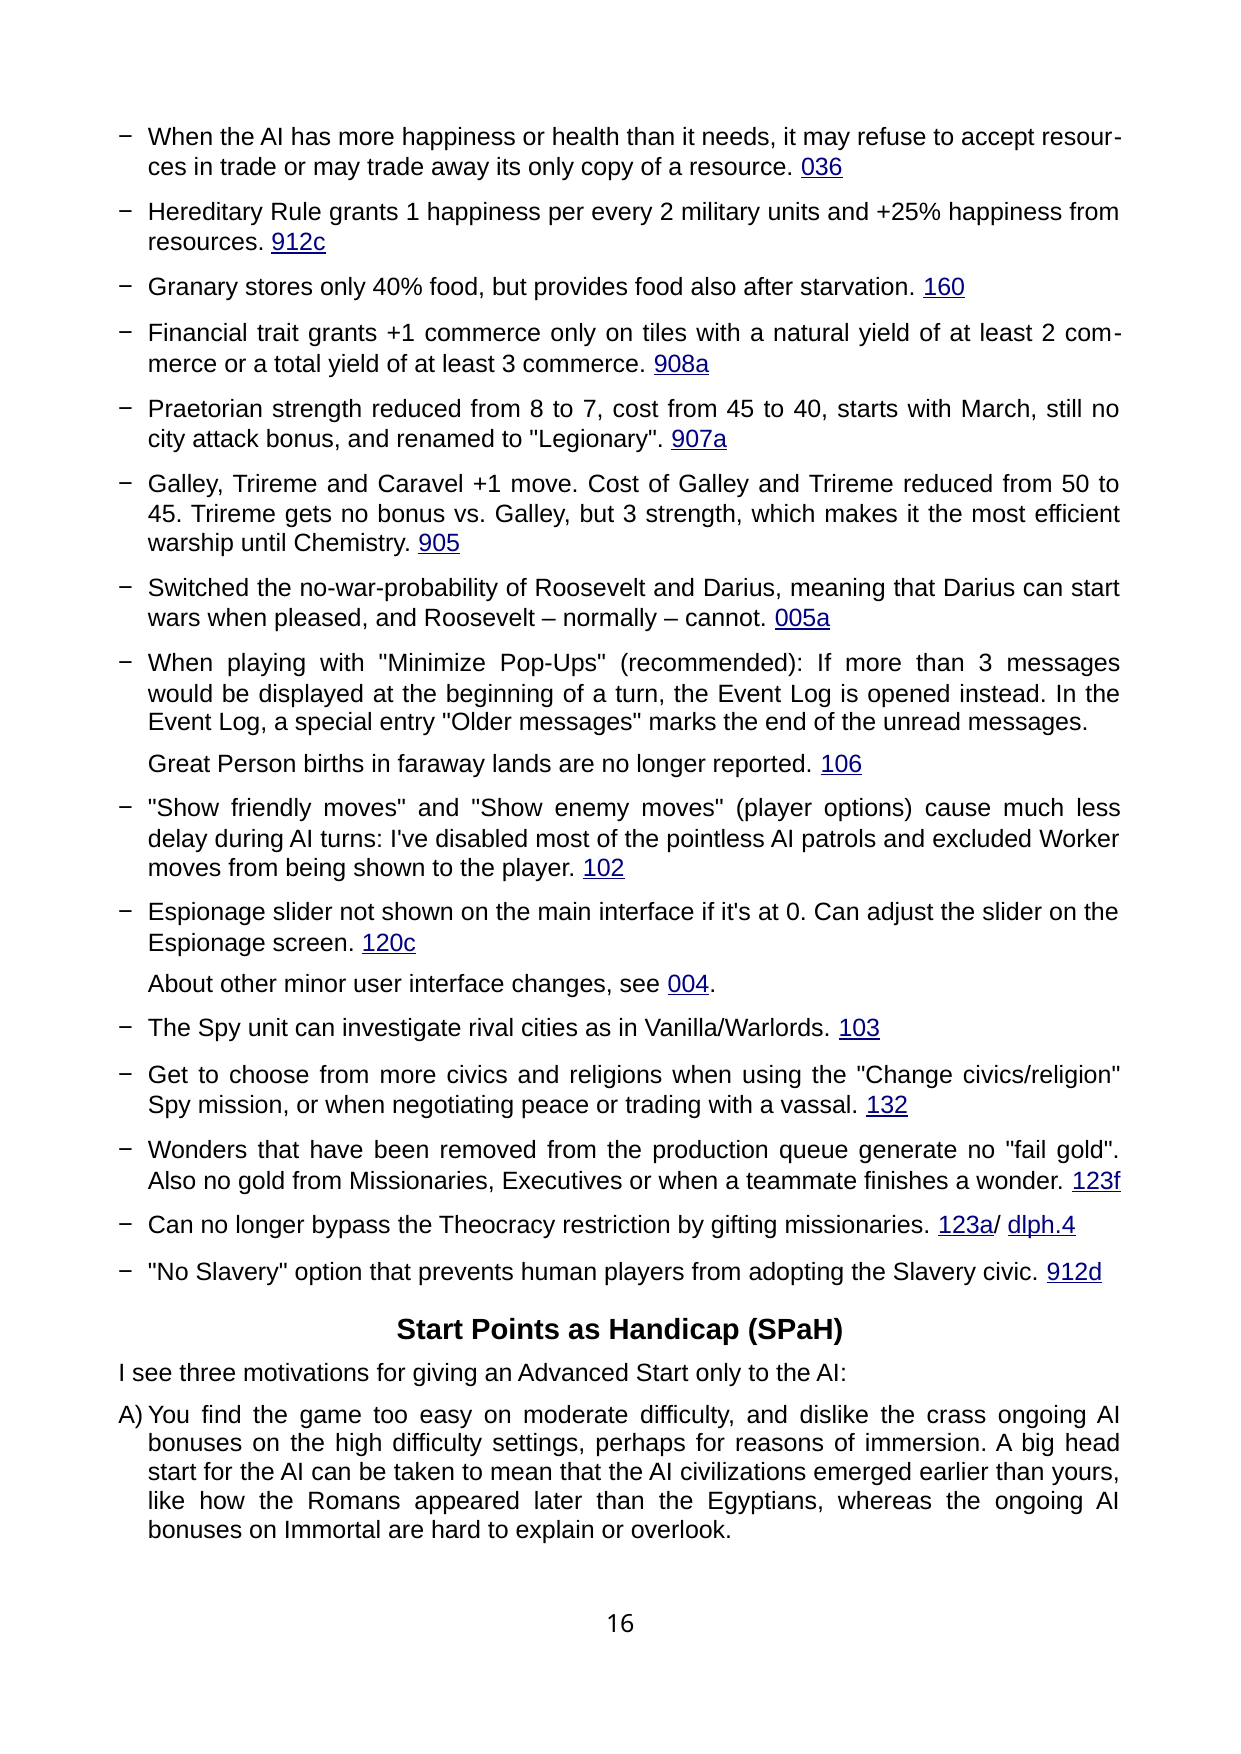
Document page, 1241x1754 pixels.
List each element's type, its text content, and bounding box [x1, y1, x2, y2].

list When the AI has more happiness or health than it needs, it may refuse to accept resour­ces in trade or may trade away its only copy of a resource. 036 [118, 118, 1122, 181]
subtitle Start Points as Handicap (SPaH) [118, 1312, 1122, 1346]
list About other minor user interface changes, see 004. [118, 969, 1122, 998]
list Financial trait grants +1 commerce only on tiles with a natural yield of at least 2 com­merce or a total yield of at least 3 commerce. 908a [118, 315, 1122, 378]
list "Show friendly moves" and "Show enemy moves" (player options) cause much less delay during AI turns: I've disabled most of the pointless AI patrols and excluded Worker moves from being shown to the player. 102 [118, 790, 1122, 881]
list Hereditary Rule grants 1 happiness per every 2 military units and +25% happiness from resources. 912c [118, 193, 1122, 256]
list Galley, Trireme and Caravel +1 move. Cost of Galley and Trireme reduced from 50 to 45. Trireme gets no bonus vs. Galley, but 3 strength, which makes it the most efficient warship until Chemistry. 905 [118, 465, 1122, 557]
list Can no longer bypass the Theocracy restriction by gifting missionaries. 123a/ dlph.4 [118, 1207, 1122, 1241]
list You find the game too easy on moderate difficulty, and dislike the crass ongoing AI bonuses on the high difficulty settings, perhaps for reasons of immersion. A big head start for the AI can be taken to mean that the AI civilizations emerged earlier than yours, like how the Romans appeared later than the Egyptians, whereas the ongoing AI bonuses on Immortal are hard to explain or overlook. [118, 1400, 1122, 1543]
list Get to choose from more civics and religions when using the "Change civics/religion" Spy mission, or when negotiating peace or trading with a vassal. 132 [118, 1056, 1122, 1119]
list Espionage slider not shown on the main interface if it's at 0. Can adjust the slider on the Espionage screen. 120c [118, 894, 1122, 956]
list Great Person births in faraway lands are no longer reported. 106 [118, 748, 1122, 777]
list The Spy unit can investigate rival cities as in Vanilla/Warlords. 103 [118, 1010, 1122, 1044]
list Granary stores only 40% food, but provides food also after starvation. 160 [118, 268, 1122, 303]
list Praetorian strength reduced from 8 to 7, cost from 45 to 40, starts with March, still no city attack bonus, and renamed to "Legionary". 907a [118, 390, 1122, 453]
list Switched the no-war-probability of Roosevelt and Darius, meaning that Darius can start wars when pleased, and Roosevelt – normally – cannot. 005a [118, 569, 1122, 632]
list Wonders that have been removed from the production queue generate no "fail gold". Also no gold from Missionaries, Executives or when a teammate finishes a wonder. 123f [118, 1132, 1122, 1194]
list "No Slavery" option that prevents human players from adopting the Slavery civic. 912d [118, 1253, 1122, 1287]
text I see three motivations for giving an Advanced Start only to the AI: [118, 1358, 1122, 1387]
list When playing with "Minimize Pop-Ups" (recommended): If more than 3 messages would be displayed at the beginning of a turn, the Event Log is opened instead. In the Event Log, a special entry "Older messages" marks the end of the unread messages. [118, 644, 1122, 736]
